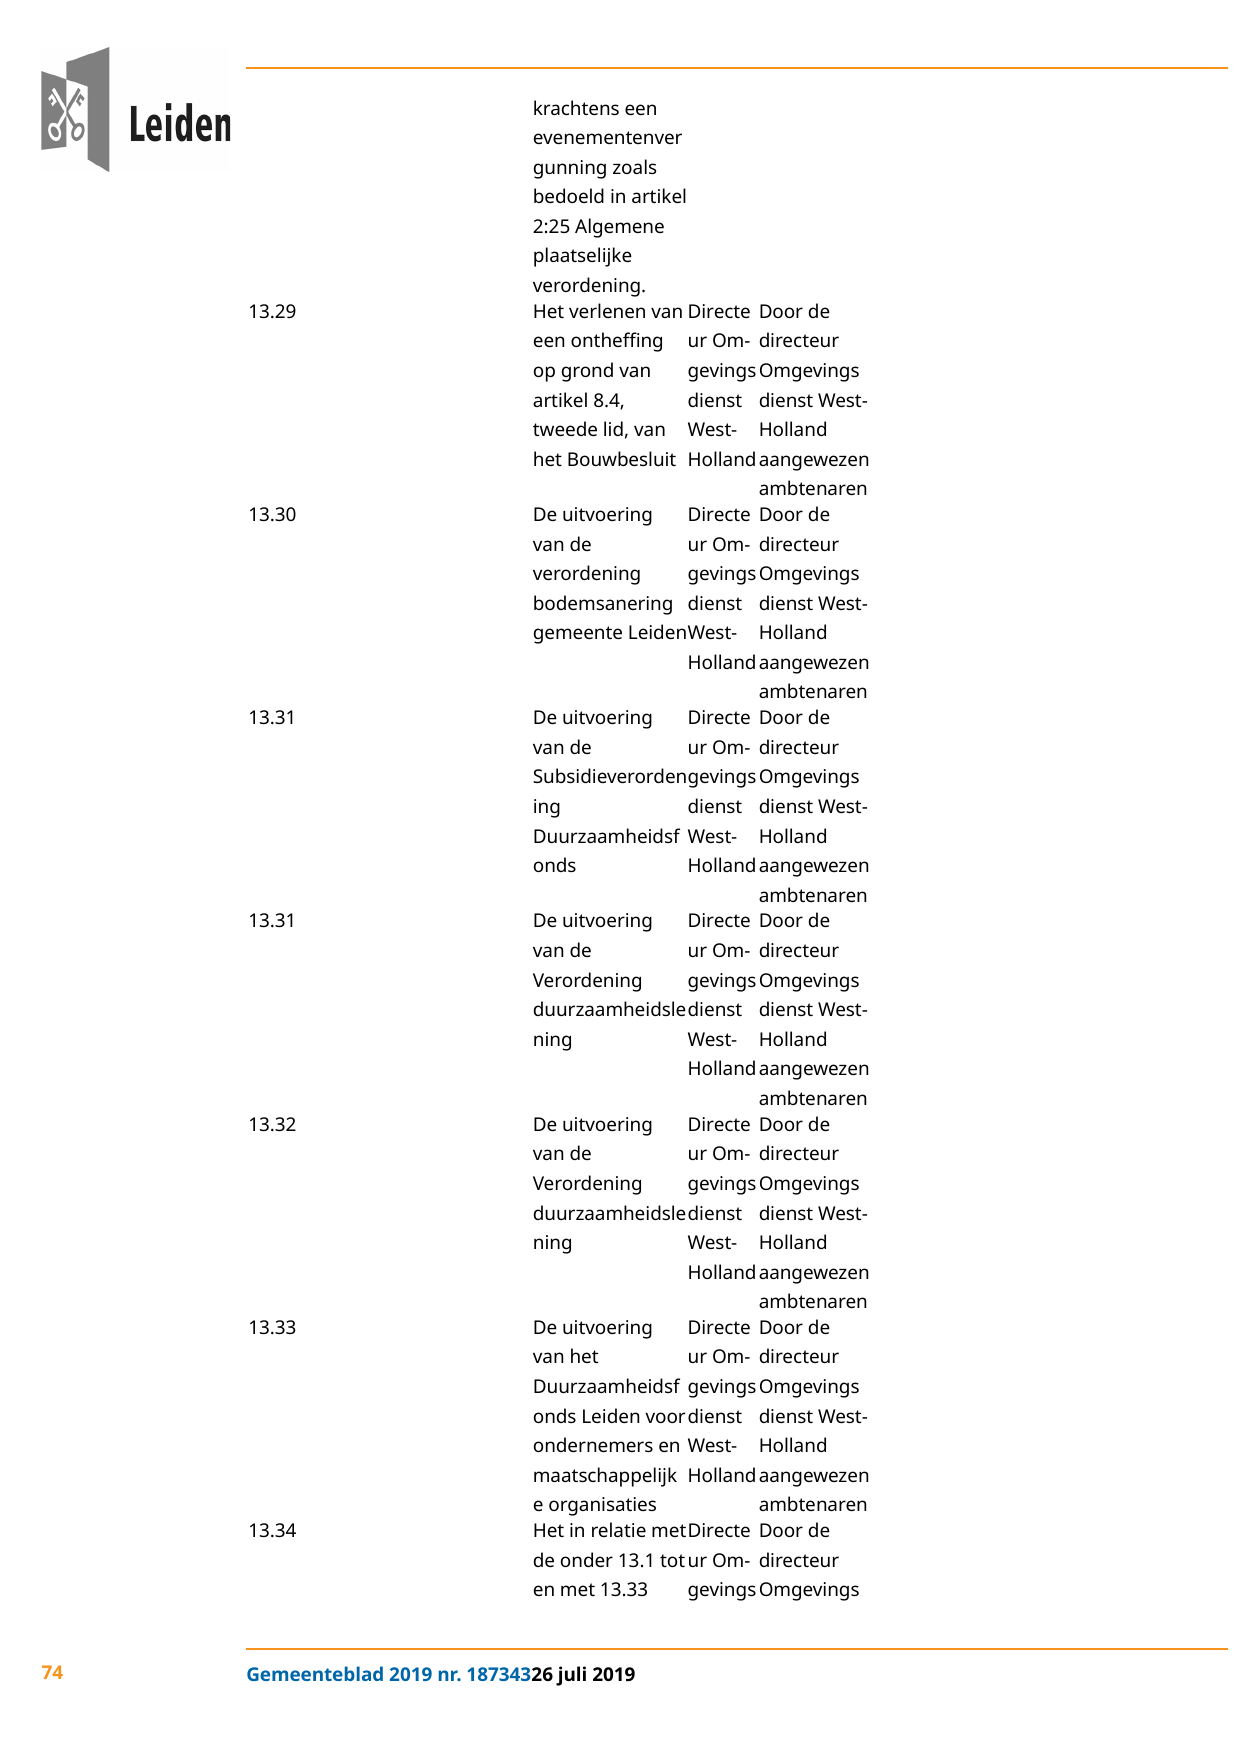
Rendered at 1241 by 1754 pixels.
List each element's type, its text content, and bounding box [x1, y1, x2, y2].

table_cell [1043, 501, 1152, 704]
table_cell krachtens een evenementenvergunning zoals bedoeld in artikel 2:25 Algemene plaatselijke verordening. [533, 95, 687, 298]
table_cell [1043, 1111, 1152, 1314]
table_cell Door de directeur Omgevings dienst West-Holland aangewezen ambtenaren [759, 705, 901, 908]
table_cell [901, 1518, 972, 1602]
table_cell Door de directeur Omgevings dienst West-Holland aangewezen ambtenaren [759, 908, 901, 1111]
table_cell [901, 1314, 972, 1517]
table_cell De uitvoering van het Duurzaamheidsfonds Leiden voor ondernemers en maatschappelijke organisaties [533, 1314, 687, 1517]
table_cell [1043, 95, 1152, 298]
table_cell Directeur Om-gevings [688, 1518, 758, 1602]
table_cell 13.29 [248, 298, 533, 501]
table_cell Directeur Om-gevings dienst West-Holland [688, 705, 758, 908]
table_cell De uitvoering van de Subsidieverordening Duurzaamheidsfonds [533, 705, 687, 908]
table_cell Het verlenen van een ontheffing op grond van artikel 8.4, tweede lid, van het Bouwbesluit [533, 298, 687, 501]
table_cell 13.31 [248, 705, 533, 908]
table_cell Directeur Om-gevings dienst West-Holland [688, 501, 758, 704]
picture [41, 47, 231, 172]
table_cell [972, 1111, 1043, 1314]
table_cell [1043, 908, 1152, 1111]
table_cell [1043, 298, 1152, 501]
table_cell [901, 298, 972, 501]
table_cell Directeur Om-gevings dienst West-Holland [688, 1314, 758, 1517]
table_cell [972, 298, 1043, 501]
table_cell Directeur Om-gevings dienst West-Holland [688, 1111, 758, 1314]
table_cell De uitvoering van de Verordening duurzaamheidslening [533, 908, 687, 1111]
table_cell [972, 95, 1043, 298]
table_cell 13.31 [248, 908, 533, 1111]
table_cell 13.32 [248, 1111, 533, 1314]
table_cell 13.30 [248, 501, 533, 704]
table_cell Door de directeur Omgevings dienst West-Holland aangewezen ambtenaren [759, 1111, 901, 1314]
table_cell [759, 95, 901, 298]
table_cell Directeur Om-gevings dienst West-Holland [688, 908, 758, 1111]
table_cell Directeur Om-gevings dienst West-Holland [688, 298, 758, 501]
table_cell [901, 705, 972, 908]
table_cell [688, 95, 758, 298]
table_cell [901, 95, 972, 298]
table_cell [1043, 1314, 1152, 1517]
table_cell Door de directeur Omgevings [759, 1518, 901, 1602]
table_cell [901, 501, 972, 704]
table_cell [248, 95, 533, 298]
table_cell De uitvoering van de Verordening duurzaamheidslening [533, 1111, 687, 1314]
table_cell 13.33 [248, 1314, 533, 1517]
table_cell [1043, 705, 1152, 908]
table_cell 13.34 [248, 1518, 533, 1602]
table_cell Door de directeur Omgevings dienst West-Holland aangewezen ambtenaren [759, 1314, 901, 1517]
table_cell [972, 908, 1043, 1111]
table_cell [901, 1111, 972, 1314]
table_cell [972, 1518, 1043, 1602]
table_cell Door de directeur Omgevings dienst West-Holland aangewezen ambtenaren [759, 501, 901, 704]
table_cell [972, 501, 1043, 704]
table_cell [1043, 1518, 1152, 1602]
table_cell De uitvoering van de verordening bodemsanering gemeente Leiden [533, 501, 687, 704]
table_cell Het in relatie met de onder 13.1 tot en met 13.33 [533, 1518, 687, 1602]
table_cell [901, 908, 972, 1111]
table_cell [972, 705, 1043, 908]
table_cell [972, 1314, 1043, 1517]
table_cell Door de directeur Omgevings dienst West-Holland aangewezen ambtenaren [759, 298, 901, 501]
